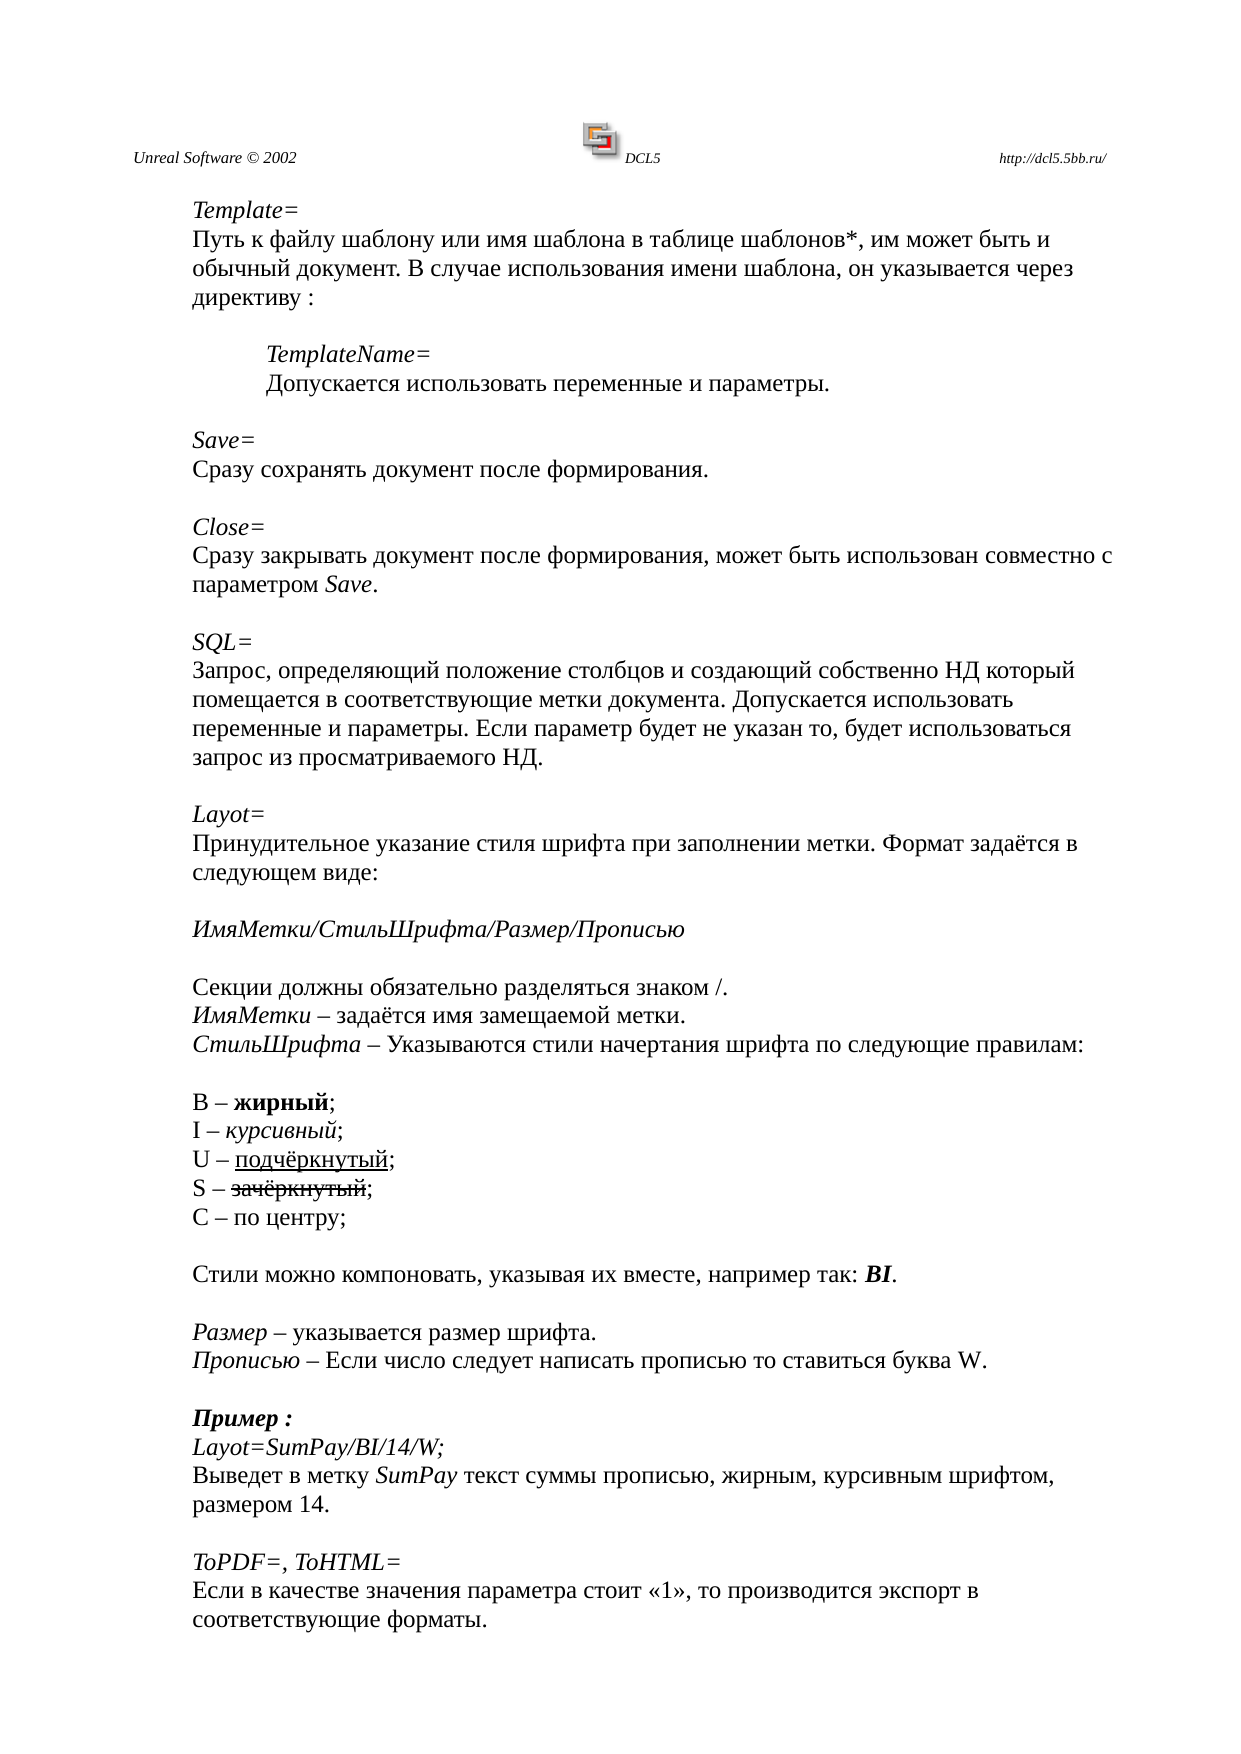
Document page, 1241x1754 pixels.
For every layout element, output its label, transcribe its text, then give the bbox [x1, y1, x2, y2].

text U – подчёркнутый; [118, 1144, 1122, 1173]
text ИмяМетки/СтильШрифта/Размер/Прописью [118, 914, 1122, 943]
text Template= [118, 195, 1122, 224]
text ToPDF=, ToHTML= [118, 1547, 1122, 1575]
text Сразу закрывать документ после формирования, может быть использован совместно с параметром Save. [118, 540, 1122, 598]
text Запрос, определяющий положение столбцов и создающий собственно НД который помещается в соответствующие метки документа. Допускается использовать переменные и параметры. Если параметр будет не указан то, будет использоваться запрос из просматриваемого НД. [118, 655, 1122, 770]
text Сразу сохранять документ после формирования. [118, 454, 1122, 483]
picture [579, 118, 625, 164]
text Выведет в метку SumPay текст суммы прописью, жирным, курсивным шрифтом, размером 14. [118, 1460, 1122, 1518]
text I – курсивный; [118, 1115, 1122, 1144]
text ИмяМетки – задаётся имя замещаемой метки. [118, 1000, 1122, 1029]
text Прописью – Если число следует написать прописью то ставиться буква W. [118, 1345, 1122, 1374]
text C – по центру; [118, 1202, 1122, 1230]
text Пример : [118, 1403, 1122, 1432]
text SQL= [118, 627, 1122, 655]
text Close= [118, 512, 1122, 540]
text Размер – указывается размер шрифта. [118, 1317, 1122, 1345]
text Layot= [118, 799, 1122, 828]
text Если в качестве значения параметра стоит «1», то производится экспорт в соответствующие форматы. [118, 1575, 1122, 1633]
text Layot=SumPay/BI/14/W; [118, 1432, 1122, 1460]
text Стили можно компоновать, указывая их вместе, например так: BI. [118, 1259, 1122, 1288]
text TemplateName= [118, 339, 1122, 368]
text СтильШрифта – Указываются стили начертания шрифта по следующие правилам: [118, 1029, 1122, 1058]
text Save= [118, 425, 1122, 454]
text Путь к файлу шаблону или имя шаблона в таблице шаблонов*, им может быть и обычный документ. В случае использования имени шаблона, он указывается через директиву : [118, 224, 1122, 310]
text B – жирный; [118, 1087, 1122, 1115]
text S – зачёркнутый; [118, 1173, 1122, 1202]
text Принудительное указание стиля шрифта при заполнении метки. Формат задаётся в следующем виде: [118, 828, 1122, 885]
text Секции должны обязательно разделяться знаком /. [118, 972, 1122, 1000]
text Допускается использовать переменные и параметры. [118, 368, 1122, 397]
